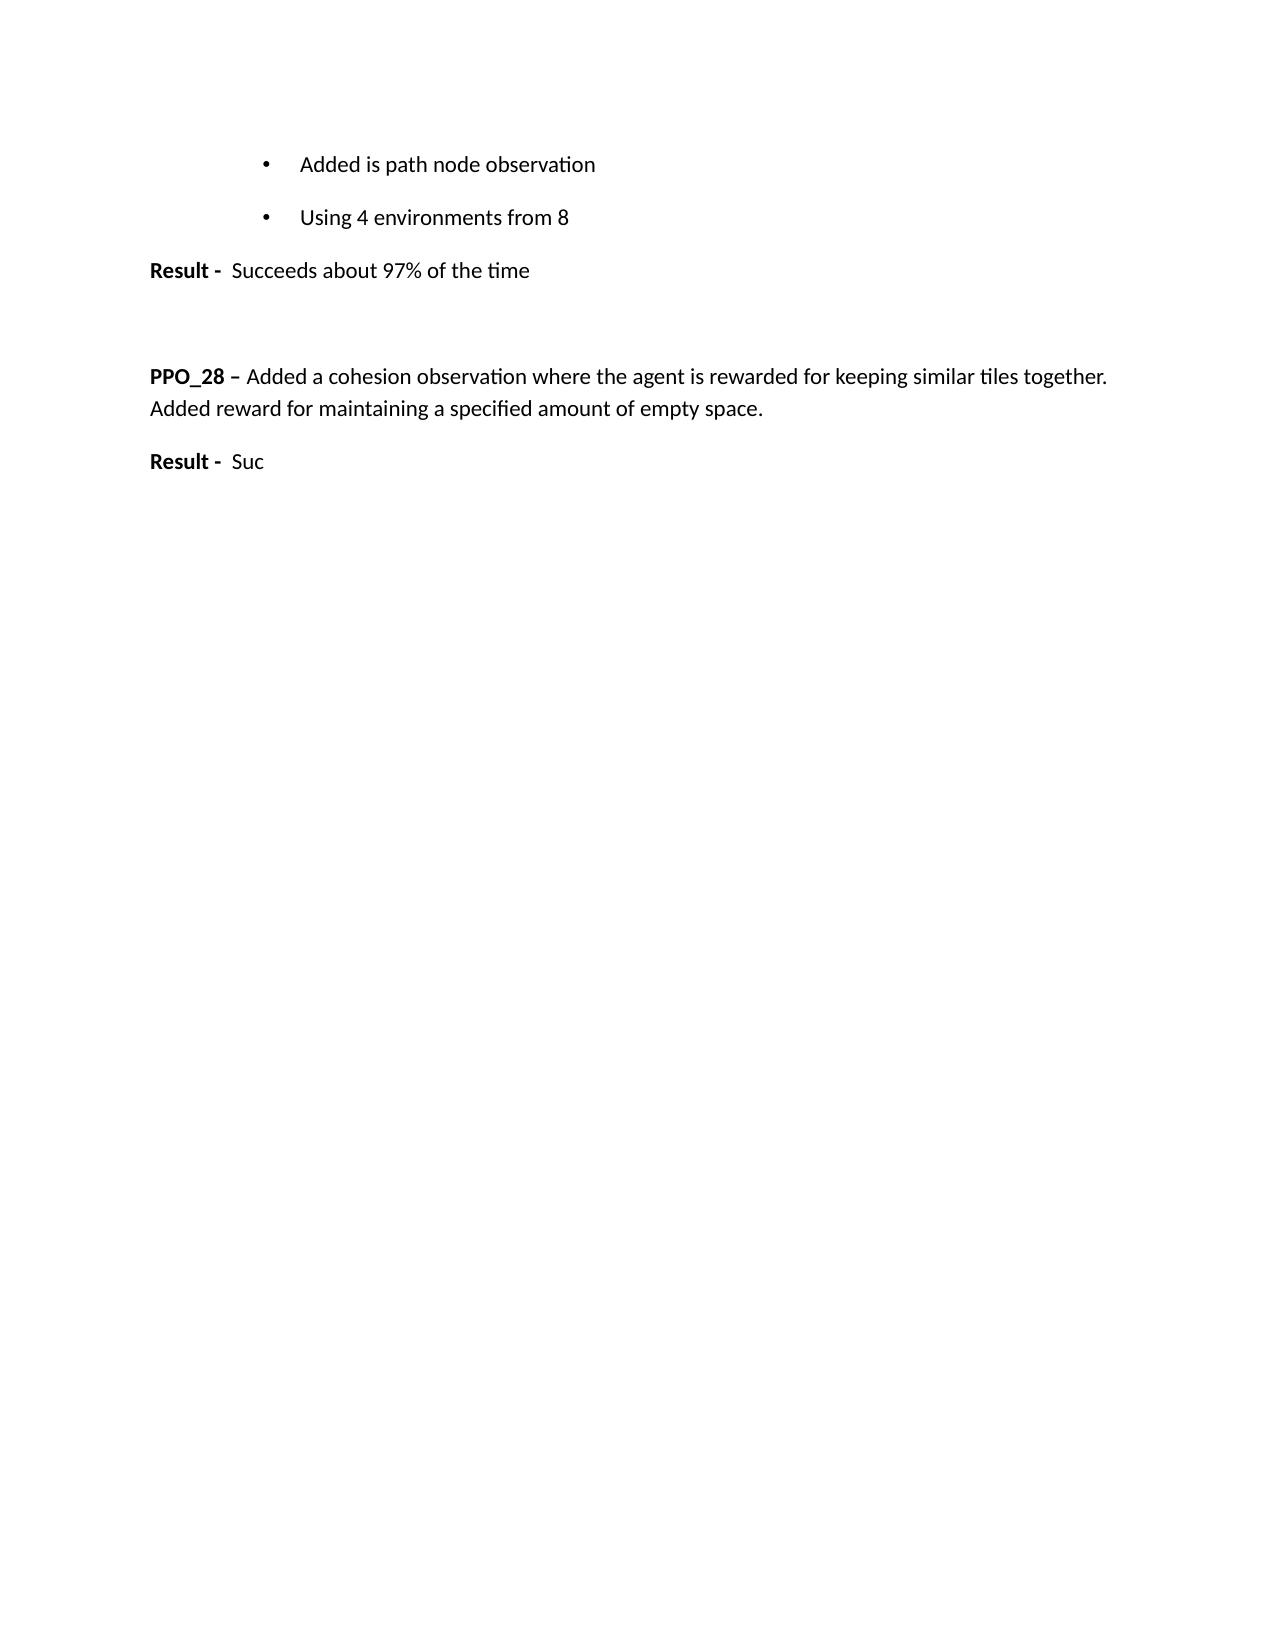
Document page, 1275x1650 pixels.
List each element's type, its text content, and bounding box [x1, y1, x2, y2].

text Result - Succeeds about 97% of the time [150, 256, 1125, 284]
text Result - Suc [150, 447, 1125, 475]
list Added is path node observation [262, 150, 1125, 178]
text PPO_28 – Added a cohesion observation where the agent is rewarded for keeping similar tiles together. Added reward for maintaining a specified amount of empty space. [150, 362, 1125, 422]
list Using 4 environments from 8 [262, 203, 1125, 231]
